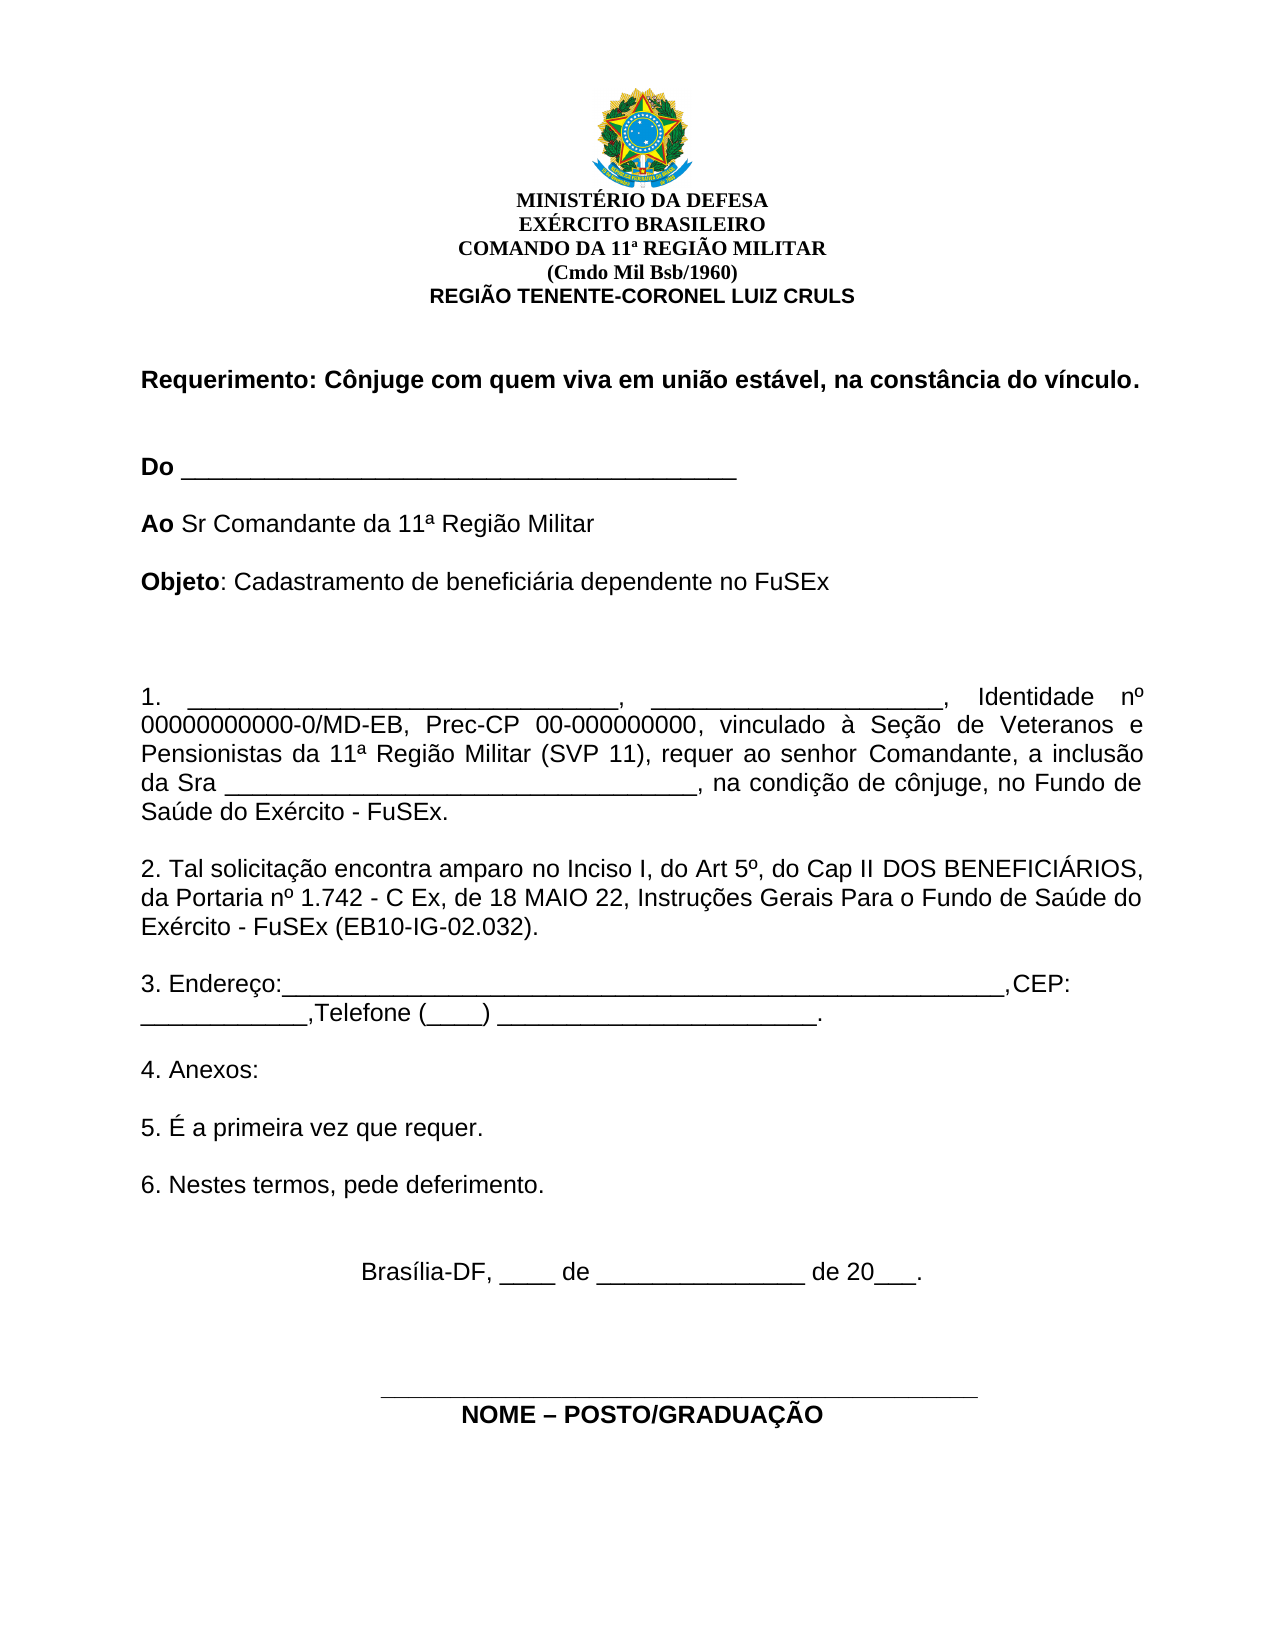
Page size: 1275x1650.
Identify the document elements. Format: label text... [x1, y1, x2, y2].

text MINISTÉRIO DA DEFESA [141, 188, 1144, 212]
text 1. _______________________________, _____________________, Identidade nº 00000000000-0/MD-EB, Prec-CP 00-000000000, vinculado à Seção de Veteranos e Pensionistas da 11ª Região Militar (SVP 11), requer ao senhor Comandante, a inclusão da Sra __________________________________, na condição de cônjuge, no Fundo de Saúde do Exército - FuSEx. [141, 682, 1144, 826]
list 6. Nestes termos, pede deferimento. [141, 1171, 1144, 1199]
text Do ________________________________________ [141, 452, 1144, 481]
text EXÉRCITO BRASILEIRO [141, 212, 1144, 236]
text 4. Anexos: [141, 1056, 1144, 1084]
text Objeto: Cadastramento de beneficiária dependente no FuSEx [141, 567, 1144, 596]
list 5. É a primeira vez que requer. [141, 1113, 1144, 1142]
text NOME – POSTO/GRADUAÇÃO [141, 1401, 1144, 1429]
text ____________,Telefone (____) _______________________. [141, 998, 1144, 1027]
picture [663, 168, 673, 175]
text REGIÃO TENENTE-CORONEL LUIZ CRULS [141, 284, 1144, 308]
text Requerimento: Cônjuge com quem viva em união estável, na constância do vínculo. [141, 366, 1144, 394]
text COMANDO DA 11ª REGIÃO MILITAR [141, 236, 1144, 260]
list Brasília-DF, ____ de _______________ de 20___. [141, 1257, 1144, 1286]
text 3. Endereço:____________________________________________________,CEP: [141, 969, 1144, 998]
list ___________________________________________ [178, 1372, 1144, 1401]
picture [658, 164, 693, 188]
text (Cmdo Mil Bsb/1960) [141, 260, 1144, 284]
picture [592, 88, 693, 188]
text 2. Tal solicitação encontra amparo no Inciso I, do Art 5º, do Cap II DOS BENEFICIÁRIOS, da Portaria nº 1.742 - C Ex, de 18 MAIO 22, Instruções Gerais Para o Fundo de Saúde do Exército - FuSEx (EB10-IG-02.032). [141, 854, 1144, 941]
subtitle Ao Sr Comandante da 11ª Região Militar [141, 509, 1144, 538]
